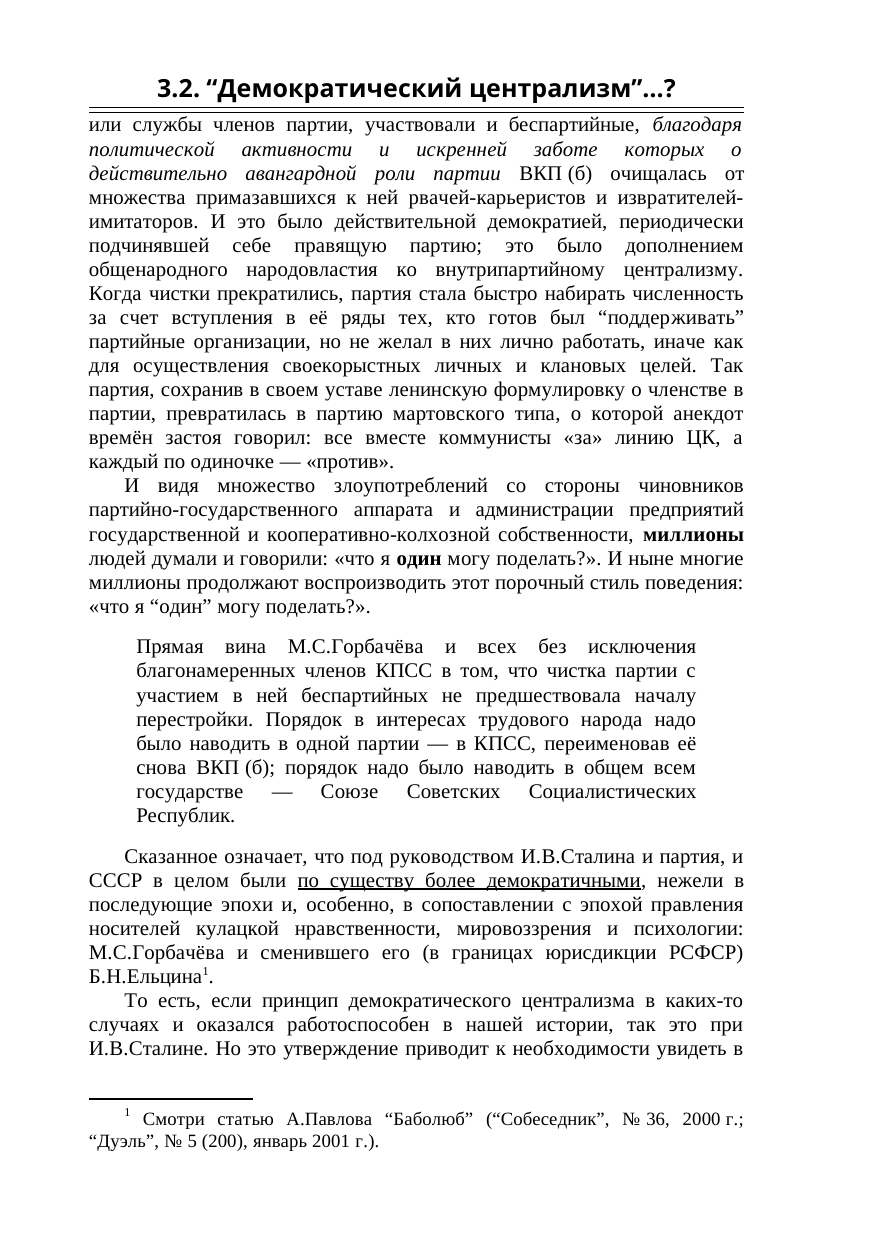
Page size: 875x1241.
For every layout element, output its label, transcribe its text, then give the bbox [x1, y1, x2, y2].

text То есть, если принцип демократического централизма в каких-то случаях и оказался работоспособен в нашей истории, так это при И.В.Сталине. Но это утверждение приводит к необходимости увидеть в [89, 988, 744, 1060]
text И видя множество злоупотреблений со стороны чиновников партийно-государственного аппарата и администрации предприятий государственной и кооперативно-колхозной собственности, миллионы людей думали и говорили: «что я один могу поделать?». И ныне многие миллионы продолжают воспроизводить этот порочный стиль поведения: «что я “один” могу поделать?». [89, 473, 744, 618]
text Смотри статью А.Павлова “Баболюб” (“Собеседник”, № 36, 2000 г.; “Дуэль”, № 5 (200), январь 2001 г.). [89, 1105, 744, 1152]
text или службы членов партии, участвовали и беспартийные, благодаря политической активности и искренней заботе которых о действительно авангардной роли партии ВКП (б) очищалась от множества примазавшихся к ней рвачей-карьеристов и извратителей-имитаторов. И это было действительной демократией, периодически подчинявшей себе правящую партию; это было дополнением общенародного народовластия ко внутрипартийному централизму. Когда чистки прекратились, партия стала быстро набирать численность за счет вступления в её ряды тех, кто готов был “поддер­жи­вать” партийные организации, но не желал в них лично работать, иначе как для осуществления своекорыстных личных и клановых целей. Так партия, сохранив в своем уставе ленинскую формулировку о членстве в партии, превратилась в партию мартовского типа, о которой анекдот времён застоя говорил: все вместе коммунисты «за» линию ЦК, а каждый по одиночке — «против». [89, 113, 744, 473]
text Прямая вина М.С.Горбачёва и всех без исключения благонамеренных членов КПСС в том, что чистка партии с участием в ней беспартийных не предшествовала началу перестройки. Порядок в интересах трудового народа надо было наводить в одной партии — в КПСС, переименовав её снова ВКП (б); порядок надо было наводить в общем всем государстве — Союзе Советских Социалистических Республик. [136, 634, 697, 827]
text Сказанное означает, что под руководством И.В.Сталина и партия, и СССР в целом были по существу более демократичными, нежели в последующие эпохи и, особенно, в сопоставлении с эпохой правления носителей кулацкой нравственности, мировоззрения и психологии: М.С.Гор­бачёва и сменившего его (в границах юрисдикции РСФСР) Б.Н.Ельцина. [89, 843, 744, 988]
